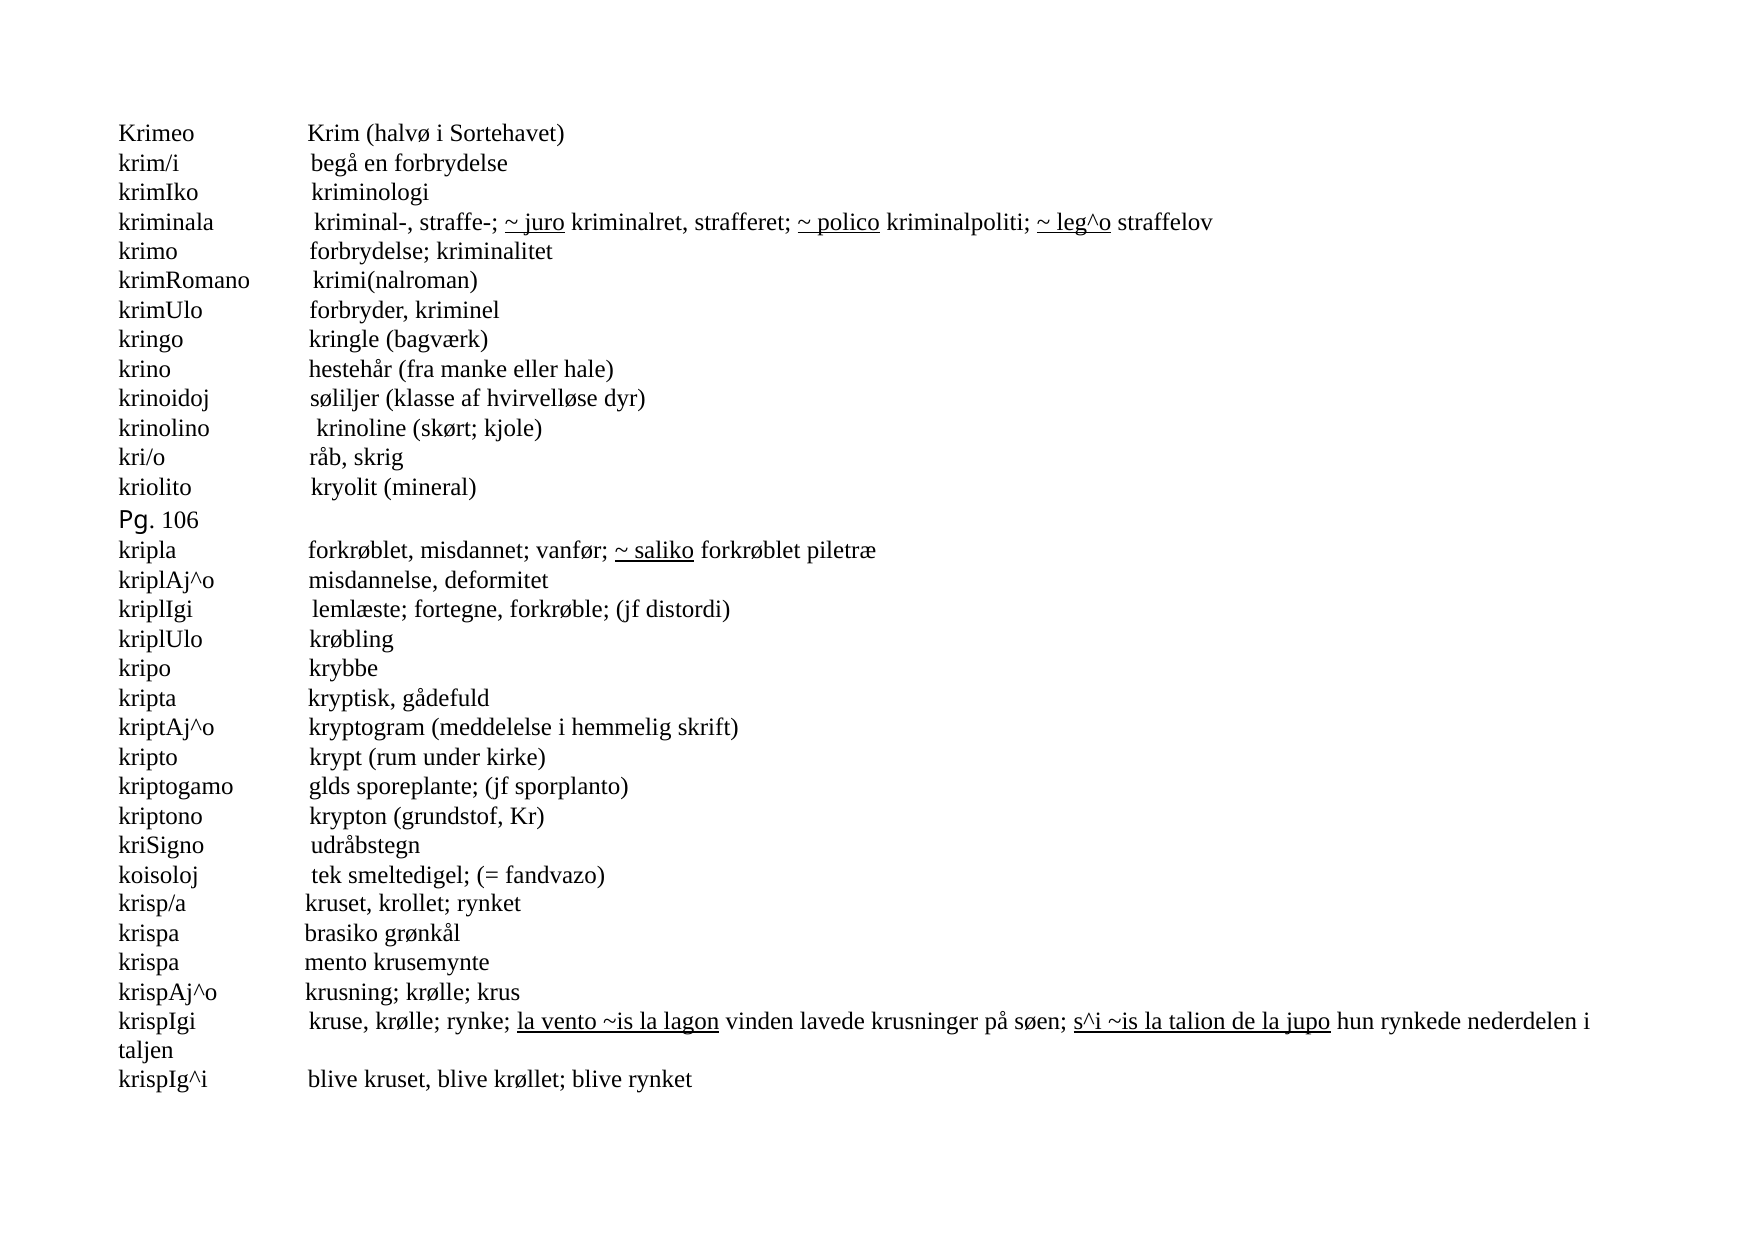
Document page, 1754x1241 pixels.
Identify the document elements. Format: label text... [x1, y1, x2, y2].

text krispIgi kruse, krølle; rynke; la vento ~is la lagon vinden lavede krusninger på søen; s^i ~is la talion de la jupo hun rynkede nederdelen i taljen [118, 1006, 1636, 1064]
text Krimeo Krim (halvø i Sortehavet) [118, 118, 1636, 148]
text krinolino krinoline (skørt; kjole) [118, 413, 1636, 442]
text kriplUlo krøbling [118, 624, 1636, 653]
text kriSigno udråbstegn [118, 830, 1636, 860]
text krinoidoj søliljer (klasse af hvirvelløse dyr) [118, 383, 1636, 413]
text koisoloj tek smeltedigel; (= fandvazo) [118, 860, 1636, 888]
text kringo kringle (bagværk) [118, 324, 1636, 354]
text krispIg^i blive kruset, blive krøllet; blive rynket [118, 1064, 1636, 1094]
text krisp/a kruset, krollet; rynket [118, 888, 1636, 918]
text kriolito kryolit (mineral) [118, 472, 1636, 501]
text krimo forbrydelse; kriminalitet [118, 236, 1636, 266]
text krino hestehår (fra manke eller hale) [118, 354, 1636, 383]
text kripta kryptisk, gådefuld [118, 683, 1636, 712]
text kri/o råb, skrig [118, 442, 1636, 472]
text krimIko kriminologi [118, 177, 1636, 207]
text kripo krybbe [118, 653, 1636, 683]
text krispAj^o krusning; krølle; krus [118, 977, 1636, 1006]
text kriplAj^o misdannelse, deformitet [118, 565, 1636, 594]
text krim/i begå en forbrydelse [118, 148, 1636, 177]
text kripto krypt (rum under kirke) [118, 742, 1636, 771]
text kriptAj^o kryptogram (meddelelse i hemmelig skrift) [118, 712, 1636, 742]
text krimRomano krimi(nalroman) [118, 266, 1636, 295]
text kriptono krypton (grundstof, Kr) [118, 801, 1636, 830]
text Pg. 106 [118, 501, 1636, 535]
text krimUlo forbryder, kriminel [118, 295, 1636, 324]
text kriplIgi lemlæste; fortegne, forkrøble; (jf distordi) [118, 594, 1636, 624]
text kriptogamo glds sporeplante; (jf sporplanto) [118, 771, 1636, 801]
text kriminala kriminal-, straffe-; ~ juro kriminalret, strafferet; ~ polico kriminalpoliti; ~ leg^o straffelov [118, 207, 1636, 236]
text krispa mento krusemynte [118, 947, 1636, 977]
text kripla forkrøblet, misdannet; vanfør; ~ saliko forkrøblet piletræ [118, 535, 1636, 565]
text krispa brasiko grønkål [118, 918, 1636, 947]
